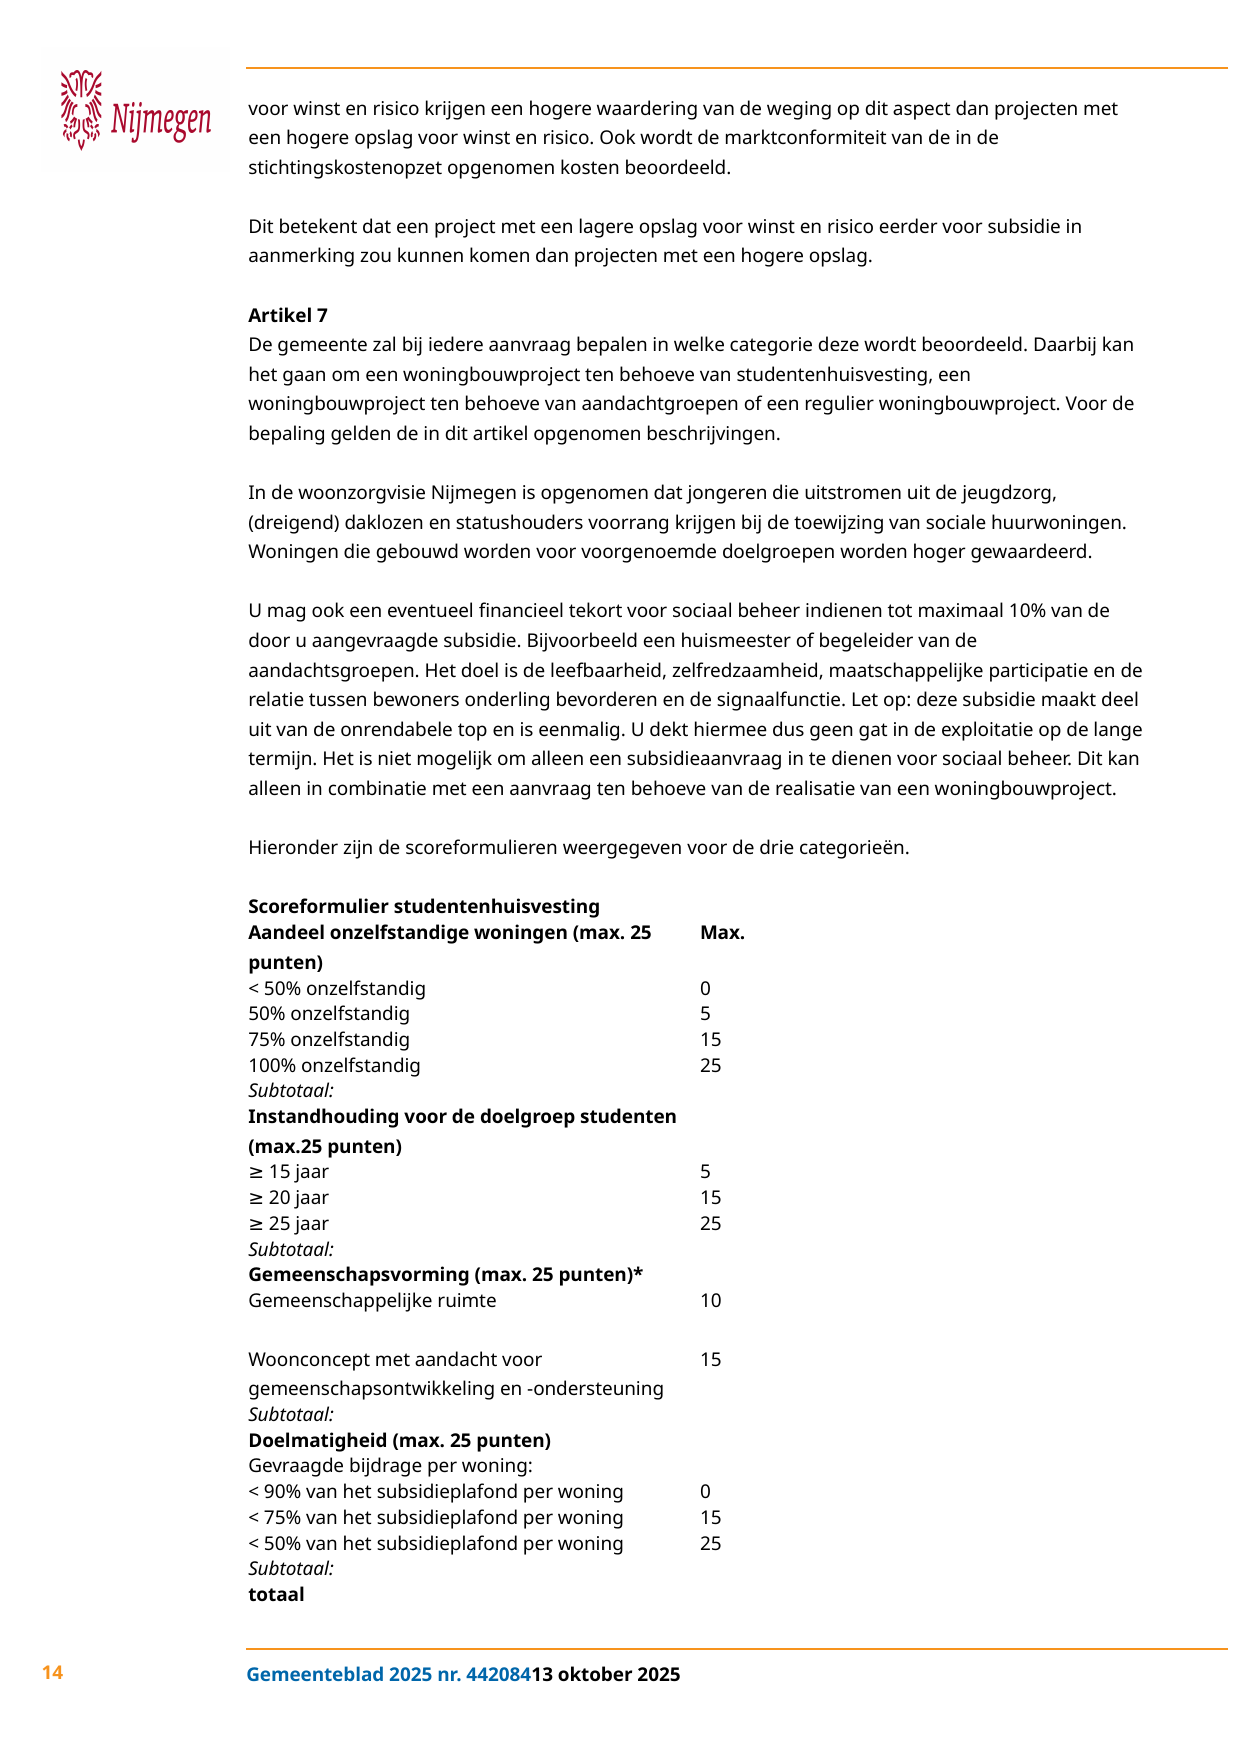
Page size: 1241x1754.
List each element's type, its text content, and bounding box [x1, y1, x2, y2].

table_cell 5 [700, 1000, 1152, 1026]
table_cell Instandhouding voor de doelgroep studenten (max.25 punten) [248, 1103, 700, 1159]
table_cell totaal [248, 1581, 700, 1607]
picture [41, 47, 231, 172]
table_cell ≥ 15 jaar [248, 1159, 700, 1184]
table_cell [700, 1103, 1152, 1159]
table_cell 100% onzelfstandig [248, 1052, 700, 1078]
table_cell Doelmatigheid (max. 25 punten) [248, 1427, 700, 1453]
table_cell Gemeenschappelijke ruimte [248, 1287, 700, 1313]
table_cell < 75% van het subsidieplafond per woning [248, 1504, 700, 1530]
table_cell Subtotaal: [248, 1556, 700, 1581]
table_cell < 90% van het subsidieplafond per woning [248, 1479, 700, 1504]
table_cell 50% onzelfstandig [248, 1000, 700, 1026]
table_cell ≥ 20 jaar [248, 1184, 700, 1210]
text U mag ook een eventueel financieel tekort voor sociaal beheer indienen tot maximaal 10% van de door u aangevraagde subsidie. Bijvoorbeeld een huismeester of begeleider van de aandachtsgroepen. Het doel is de leefbaarheid, zelfredzaamheid, maatschappelijke participatie en de relatie tussen bewoners onderling bevorderen en de signaalfunctie. Let op: deze subsidie maakt deel uit van de onrendabele top en is eenmalig. U dekt hiermee dus geen gat in de exploitatie op de lange termijn. Het is niet mogelijk om alleen een subsidieaanvraag in te dienen voor sociaal beheer. Dit kan alleen in combinatie met een aanvraag ten behoeve van de realisatie van een woningbouwproject. [248, 598, 1152, 801]
table_cell 0 [700, 1479, 1152, 1504]
table_cell [700, 1427, 1152, 1453]
table_cell [700, 1401, 1152, 1427]
table_cell [700, 1262, 1152, 1287]
table_cell [700, 1078, 1152, 1103]
table_cell Gevraagde bijdrage per woning: [248, 1453, 700, 1478]
table_cell 25 [700, 1530, 1152, 1556]
table_header Woonconcept met aandacht voor gemeenschapsontwikkeling en -ondersteuning [248, 1346, 700, 1401]
table_cell [700, 1556, 1152, 1581]
text Dit betekent dat een project met een lagere opslag voor winst en risico eerder voor subsidie in aanmerking zou kunnen komen dan projecten met een hogere opslag. [248, 213, 1152, 268]
text De gemeente zal bij iedere aanvraag bepalen in welke categorie deze wordt beoordeeld. Daarbij kan het gaan om een woningbouwproject ten behoeve van studentenhuisvesting, een woningbouwproject ten behoeve van aandachtgroepen of een regulier woningbouwproject. Voor de bepaling gelden de in dit artikel opgenomen beschrijvingen. [248, 331, 1152, 446]
table_cell < 50% van het subsidieplafond per woning [248, 1530, 700, 1556]
table_cell [700, 1581, 1152, 1607]
table_header 15 [700, 1346, 1152, 1401]
table_cell 10 [700, 1287, 1152, 1313]
table_cell Subtotaal: [248, 1401, 700, 1427]
table_header Scoreformulier studentenhuisvesting [248, 894, 1152, 919]
table_cell ≥ 25 jaar [248, 1210, 700, 1236]
table_cell [700, 1453, 1152, 1478]
table_cell [700, 1236, 1152, 1262]
text In de woonzorgvisie Nijmegen is opgenomen dat jongeren die uitstromen uit de jeugdzorg, (dreigend) daklozen en statushouders voorrang krijgen bij de toewijzing van sociale huurwoningen. Woningen die gebouwd worden voor voorgenoemde doelgroepen worden hoger gewaardeerd. [248, 479, 1152, 564]
table_cell 15 [700, 1184, 1152, 1210]
table_cell Aandeel onzelfstandige woningen (max. 25 punten) [248, 919, 700, 975]
table_cell 75% onzelfstandig [248, 1026, 700, 1052]
table_cell 25 [700, 1052, 1152, 1078]
table_cell < 50% onzelfstandig [248, 975, 700, 1000]
table_cell Subtotaal: [248, 1078, 700, 1103]
table_cell 15 [700, 1026, 1152, 1052]
text voor winst en risico krijgen een hogere waardering van de weging op dit aspect dan projecten met een hogere opslag voor winst en risico. Ook wordt de marktconformiteit van de in de stichtingskostenopzet opgenomen kosten beoordeeld. [248, 95, 1152, 180]
text Artikel 7 [248, 302, 1152, 328]
text Hieronder zijn de scoreformulieren weergegeven voor de drie categorieën. [248, 834, 1152, 860]
table_cell Subtotaal: [248, 1236, 700, 1262]
table_cell 15 [700, 1504, 1152, 1530]
table_cell 0 [700, 975, 1152, 1000]
table_cell Gemeenschapsvorming (max. 25 punten)* [248, 1262, 700, 1287]
table_cell 5 [700, 1159, 1152, 1184]
table_cell Max. [700, 919, 1152, 975]
table_cell 25 [700, 1210, 1152, 1236]
